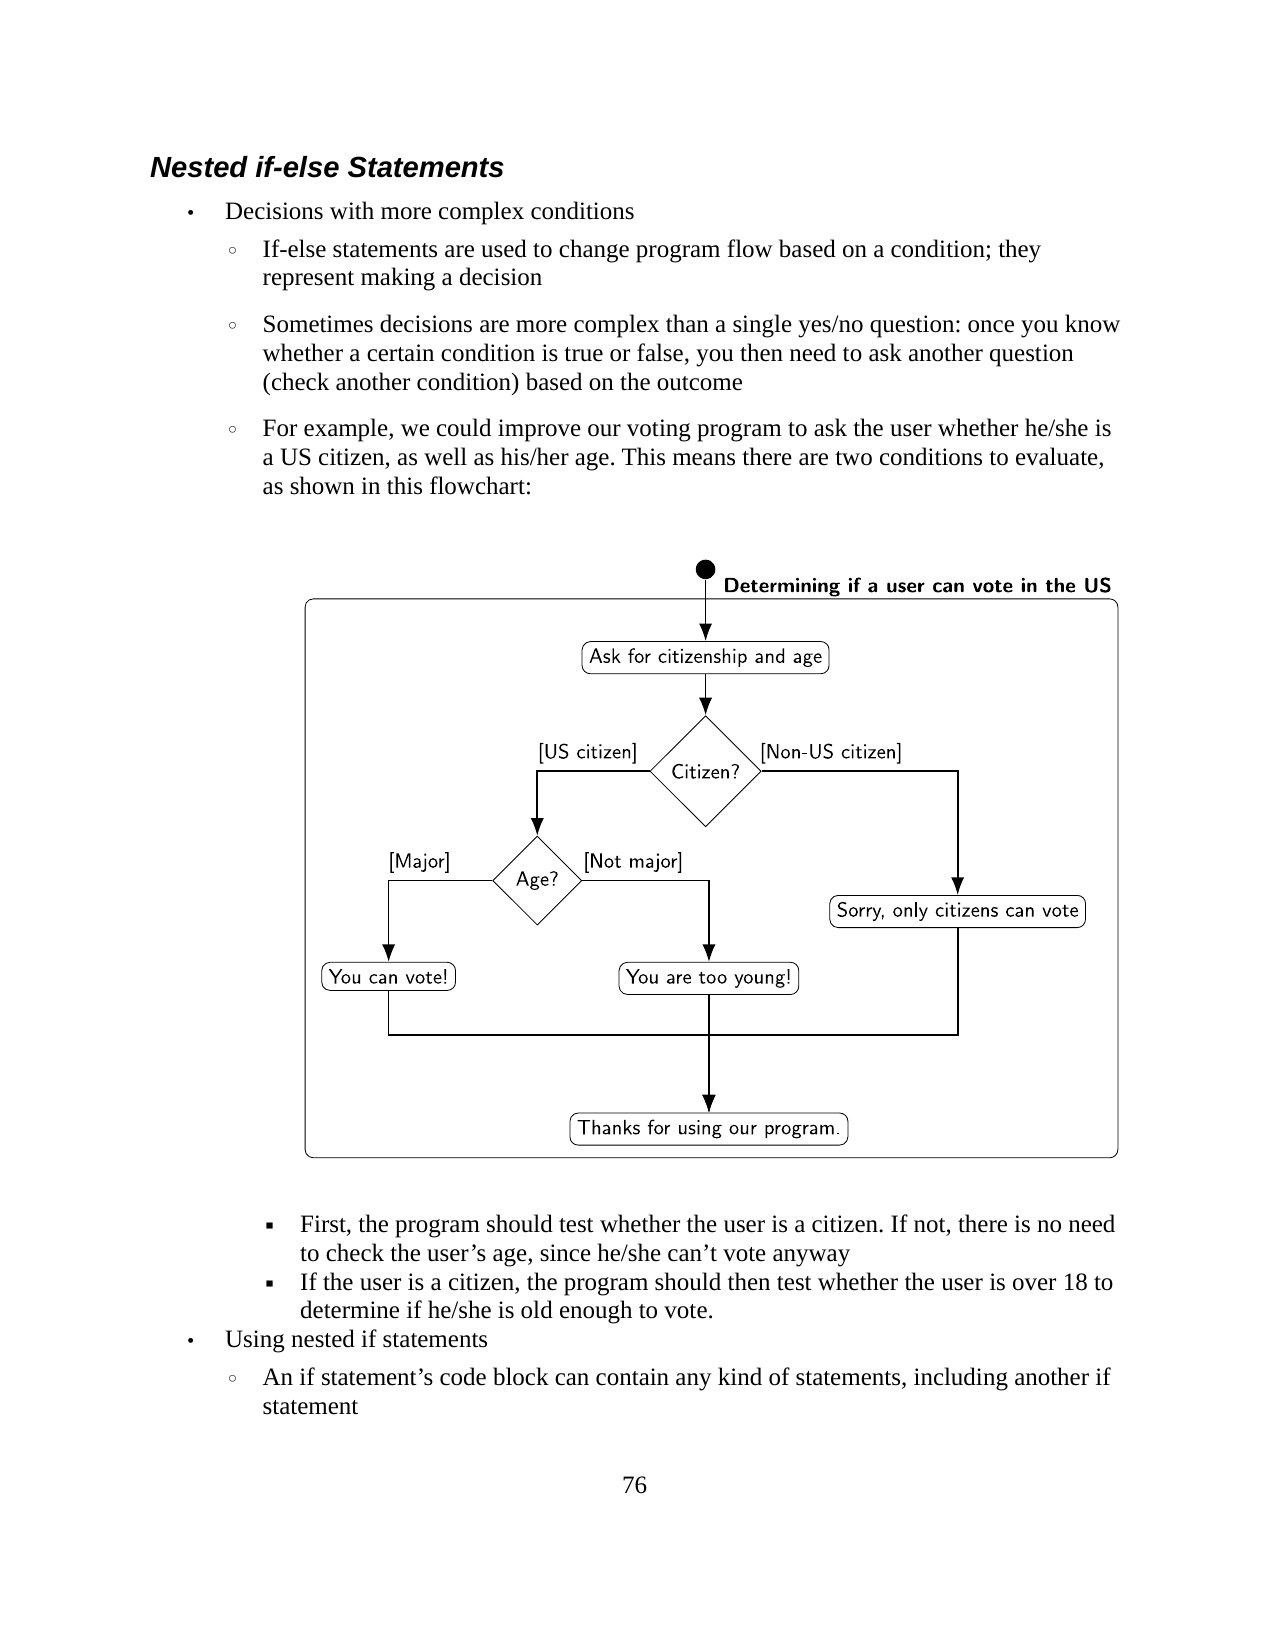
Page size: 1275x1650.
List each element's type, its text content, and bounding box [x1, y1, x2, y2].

list Decisions with more complex conditions [187, 196, 1125, 225]
list Using nested if statements [187, 1324, 1125, 1353]
subtitle Nested if-else Statements [150, 150, 1125, 183]
list First, the program should test whether the user is a citizen. If not, there is no need to check the user’s age, since he/she can’t vote anyway [262, 1209, 1125, 1267]
list If-else statements are used to change program flow based on a condition; they represent making a decision [225, 234, 1125, 291]
list Sometimes decisions are more complex than a single yes/no question: once you know whether a certain condition is true or false, you then need to ask another question (check another condition) based on the outcome [225, 309, 1125, 395]
list An if statement’s code block can contain any kind of statements, including another if statement [225, 1362, 1125, 1419]
list For example, we could improve our voting program to ask the user whether he/she is a US citizen, as well as his/her age. This means there are two conditions to evaluate, as shown in this flowchart: [225, 413, 1125, 499]
list If the user is a citizen, the program should then test whether the user is over 18 to determine if he/she is old enough to vote. [262, 1267, 1125, 1324]
